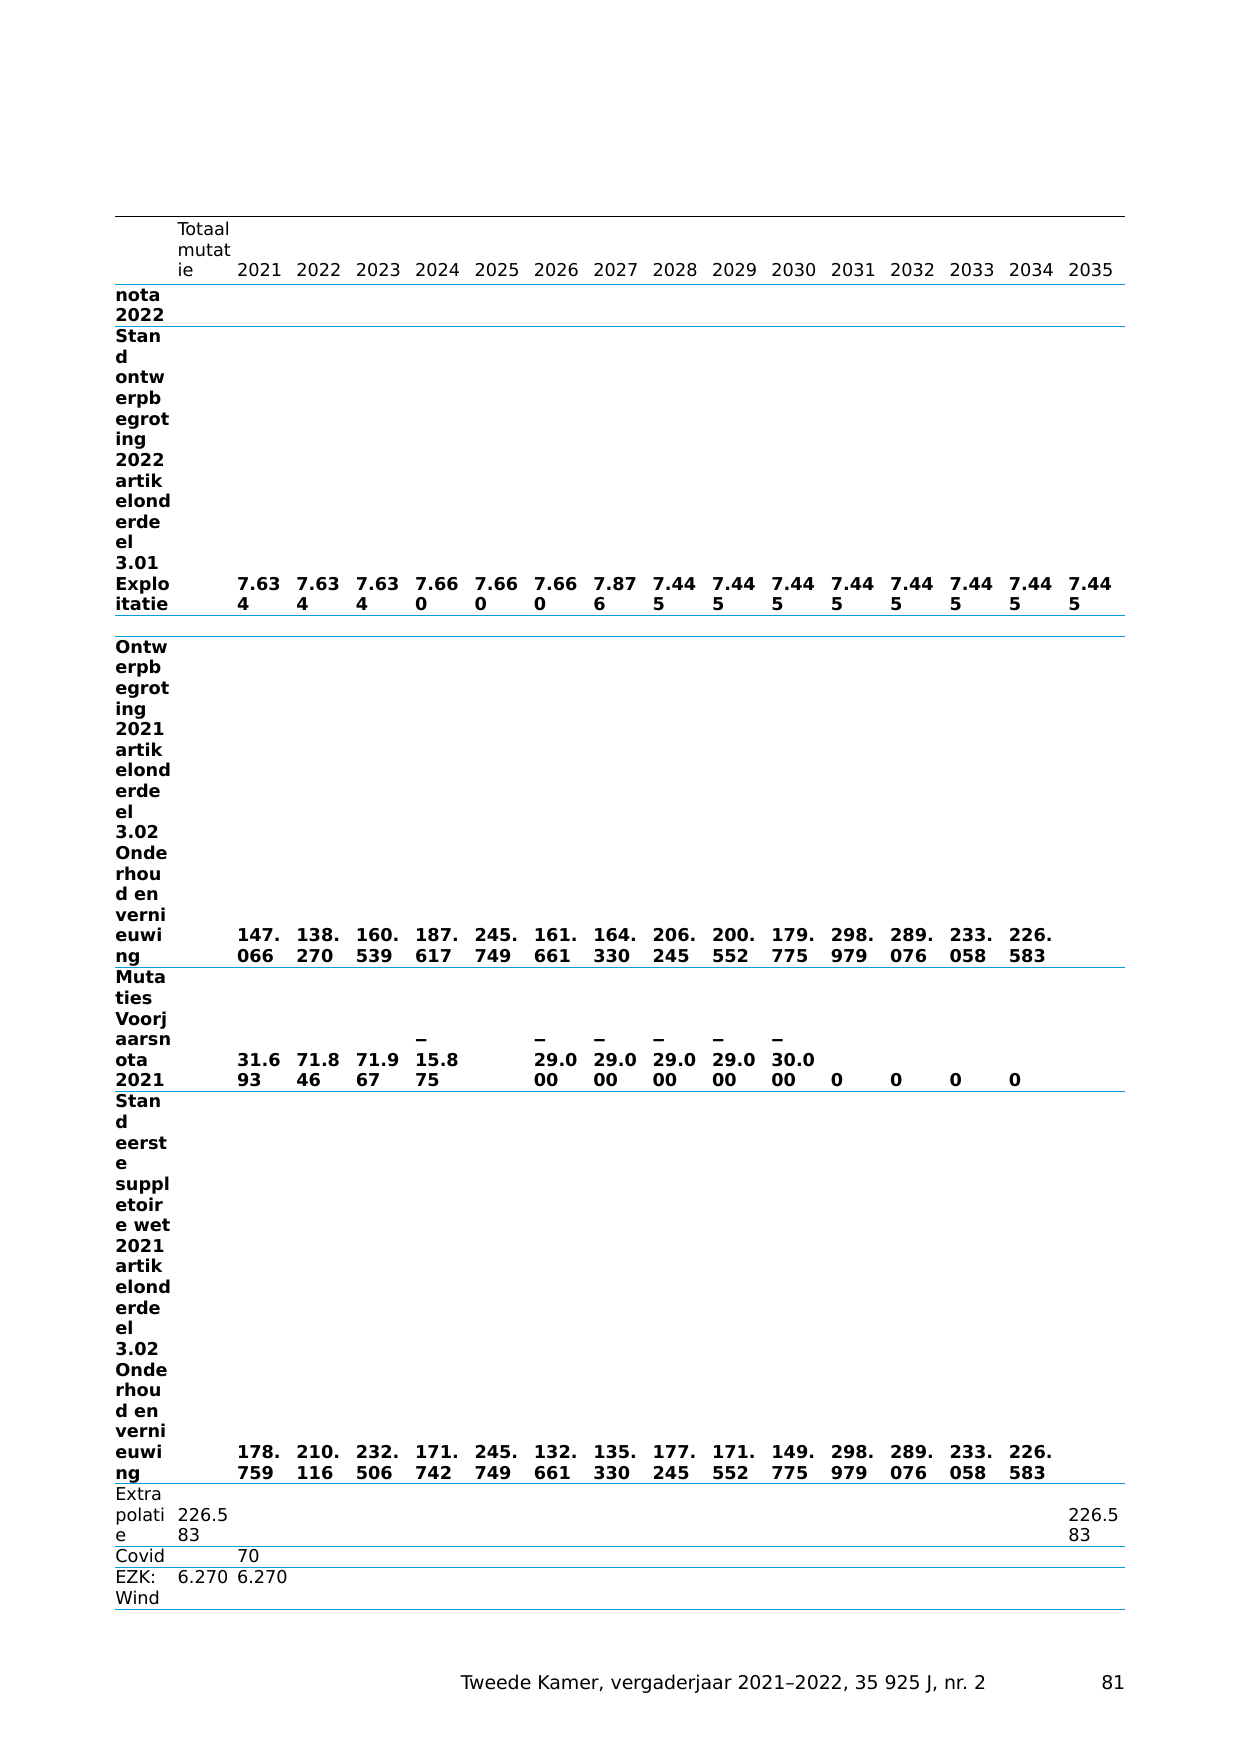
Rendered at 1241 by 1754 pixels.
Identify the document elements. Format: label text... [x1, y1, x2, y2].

table_cell [412, 1484, 471, 1546]
table_cell 289.076 [887, 1092, 946, 1483]
table_cell 206.245 [650, 637, 709, 967]
table_cell [650, 285, 709, 326]
table_cell [175, 327, 234, 615]
table_cell Ontwerpbegroting 2021 artikelonderdeel 3.02 Onderhoud en vernieuwing [115, 637, 174, 967]
table_cell [1065, 968, 1125, 1091]
table_cell 2023 [353, 217, 412, 284]
table_cell 160.539 [353, 637, 412, 967]
table_cell [1065, 285, 1125, 326]
table_cell [471, 1547, 531, 1567]
table_cell 226.583 [175, 1484, 234, 1546]
table_cell [471, 1568, 531, 1609]
table_cell [234, 285, 293, 326]
table_cell 7.660 [471, 327, 531, 615]
table_cell 2025 [471, 217, 531, 284]
table_cell 2021 [234, 217, 293, 284]
table_cell 7.634 [293, 327, 353, 615]
table_cell 2035 [1065, 217, 1125, 284]
table_cell 7.660 [412, 327, 471, 615]
table_cell [768, 1568, 828, 1609]
table_cell 2028 [650, 217, 709, 284]
table_cell [887, 616, 946, 636]
table_cell 149.775 [768, 1092, 828, 1483]
table_cell [650, 1568, 709, 1609]
table_cell [768, 616, 828, 636]
table_cell [175, 1092, 234, 1483]
table_cell [590, 1568, 649, 1609]
table_cell 31.693 [234, 968, 293, 1091]
table_cell [293, 1568, 353, 1609]
table_cell [234, 616, 293, 636]
table_cell 7.445 [946, 327, 1006, 615]
table_cell 7.445 [768, 327, 828, 615]
table_cell 226.583 [1006, 1092, 1065, 1483]
table_cell 7.876 [590, 327, 649, 615]
table_cell [175, 1547, 234, 1567]
table_cell [946, 1484, 1006, 1546]
table_cell 6.270 [234, 1568, 293, 1609]
table_cell 132.661 [531, 1092, 590, 1483]
table_cell ‒ 29.000 [531, 968, 590, 1091]
table_cell [293, 616, 353, 636]
table_cell [1006, 1547, 1065, 1567]
table_cell 233.058 [946, 637, 1006, 967]
table_cell 177.245 [650, 1092, 709, 1483]
table_cell [590, 616, 649, 636]
table_cell 2022 [293, 217, 353, 284]
table_cell 7.445 [1065, 327, 1125, 615]
table_cell 7.445 [1006, 327, 1065, 615]
table_cell 7.445 [709, 327, 768, 615]
table_cell 2034 [1006, 217, 1065, 284]
table_cell Stand ontwerpbegroting 2022 artikelonderdeel 3.01 Exploitatie [115, 327, 174, 615]
table_cell 2031 [828, 217, 887, 284]
table_cell ‒ 29.000 [650, 968, 709, 1091]
table_cell [828, 1547, 887, 1567]
table_cell 138.270 [293, 637, 353, 967]
table_cell 232.506 [353, 1092, 412, 1483]
table_cell [293, 1547, 353, 1567]
table_cell ‒ 29.000 [590, 968, 649, 1091]
table_cell 289.076 [887, 637, 946, 967]
table_cell 245.749 [471, 1092, 531, 1483]
table_cell 7.634 [234, 327, 293, 615]
table_cell [353, 1568, 412, 1609]
table_cell 226.583 [1065, 1484, 1125, 1546]
table_cell EZK: Wind [115, 1568, 174, 1609]
table_cell 0 [946, 968, 1006, 1091]
table_cell 71.846 [293, 968, 353, 1091]
table_cell 210.116 [293, 1092, 353, 1483]
table_cell [175, 968, 234, 1091]
table_cell [293, 285, 353, 326]
table_cell Stand eerste suppletoire wet 2021 artikelonderdeel 3.02 Onderhoud en vernieuwing [115, 1092, 174, 1483]
table_cell ‒ 30.000 [768, 968, 828, 1091]
table_cell [412, 1547, 471, 1567]
table_cell [650, 616, 709, 636]
table_cell [471, 1484, 531, 1546]
table_cell [768, 285, 828, 326]
table_cell 71.967 [353, 968, 412, 1091]
table_cell [412, 285, 471, 326]
table_cell [709, 285, 768, 326]
table_cell 161.661 [531, 637, 590, 967]
table_cell [590, 285, 649, 326]
table_cell 187.617 [412, 637, 471, 967]
table_cell [650, 1547, 709, 1567]
table_cell 0 [887, 968, 946, 1091]
table_cell 226.583 [1006, 637, 1065, 967]
table_cell 135.330 [590, 1092, 649, 1483]
table_cell [887, 285, 946, 326]
table_cell 2032 [887, 217, 946, 284]
table_cell 298.979 [828, 1092, 887, 1483]
table_cell ‒ 29.000 [709, 968, 768, 1091]
table_cell [531, 616, 590, 636]
table_cell [1065, 616, 1125, 636]
table_cell [175, 637, 234, 967]
table_cell [828, 1484, 887, 1546]
table_cell Totaal mutatie [175, 217, 234, 284]
table_cell [946, 1547, 1006, 1567]
table_cell 178.759 [234, 1092, 293, 1483]
table_cell [471, 968, 531, 1091]
table_cell Extrapolatie [115, 1484, 174, 1546]
table_cell [828, 1568, 887, 1609]
table_cell [1006, 616, 1065, 636]
table_cell [768, 1547, 828, 1567]
table_cell [590, 1547, 649, 1567]
table_cell [709, 616, 768, 636]
table_cell [1006, 1568, 1065, 1609]
table_cell 2029 [709, 217, 768, 284]
table_cell [709, 1568, 768, 1609]
table_cell 2024 [412, 217, 471, 284]
table_cell [531, 1547, 590, 1567]
table_cell 6.270 [175, 1568, 234, 1609]
table_cell [887, 1568, 946, 1609]
table_cell [412, 616, 471, 636]
table_cell 245.749 [471, 637, 531, 967]
table_cell [353, 1484, 412, 1546]
table_cell [234, 1484, 293, 1546]
table_cell [650, 1484, 709, 1546]
table_cell [887, 1547, 946, 1567]
table_cell 7.634 [353, 327, 412, 615]
table_cell [471, 285, 531, 326]
table_cell 200.552 [709, 637, 768, 967]
table_cell 147.066 [234, 637, 293, 967]
table_cell 233.058 [946, 1092, 1006, 1483]
table_cell [531, 285, 590, 326]
table_cell 2026 [531, 217, 590, 284]
table_cell ‒ 15.875 [412, 968, 471, 1091]
table_cell [1065, 1092, 1125, 1483]
table_cell [1065, 1547, 1125, 1567]
table_cell 298.979 [828, 637, 887, 967]
table_cell [471, 616, 531, 636]
table_cell [293, 1484, 353, 1546]
table_cell [1006, 285, 1065, 326]
table_cell [946, 616, 1006, 636]
table_cell [768, 1484, 828, 1546]
table_cell Mutaties Voorjaarsnota 2021 [115, 968, 174, 1091]
table_cell [353, 285, 412, 326]
table_cell [709, 1547, 768, 1567]
table_cell 0 [1006, 968, 1065, 1091]
table_cell [946, 1568, 1006, 1609]
table_cell [887, 1484, 946, 1546]
table_cell [353, 616, 412, 636]
table_cell [175, 616, 234, 636]
table_cell 0 [828, 968, 887, 1091]
table_header Tabel 39 Artikel 3 Onderhoud en vernieuwing [115, 191, 1125, 216]
table_cell 7.445 [650, 327, 709, 615]
table_cell [531, 1484, 590, 1546]
table_cell [828, 285, 887, 326]
table_cell 171.742 [412, 1092, 471, 1483]
table_cell 171.552 [709, 1092, 768, 1483]
table_cell 2030 [768, 217, 828, 284]
table_cell 7.445 [828, 327, 887, 615]
table_cell [115, 616, 174, 636]
table_cell 2033 [946, 217, 1006, 284]
table_cell [709, 1484, 768, 1546]
table_cell [353, 1547, 412, 1567]
table_cell 7.445 [887, 327, 946, 615]
table_cell 179.775 [768, 637, 828, 967]
table_cell [115, 217, 174, 284]
table_cell nota 2022 [115, 285, 174, 326]
table_cell 7.660 [531, 327, 590, 615]
table_cell [590, 1484, 649, 1546]
table_cell 70 [234, 1547, 293, 1567]
table_cell [1006, 1484, 1065, 1546]
table_cell [1065, 637, 1125, 967]
table_cell Covid [115, 1547, 174, 1567]
table_cell [175, 285, 234, 326]
table_cell 2027 [590, 217, 649, 284]
table_cell [1065, 1568, 1125, 1609]
table_cell [946, 285, 1006, 326]
table_cell 164.330 [590, 637, 649, 967]
table_cell [412, 1568, 471, 1609]
table_cell [828, 616, 887, 636]
table_cell [531, 1568, 590, 1609]
